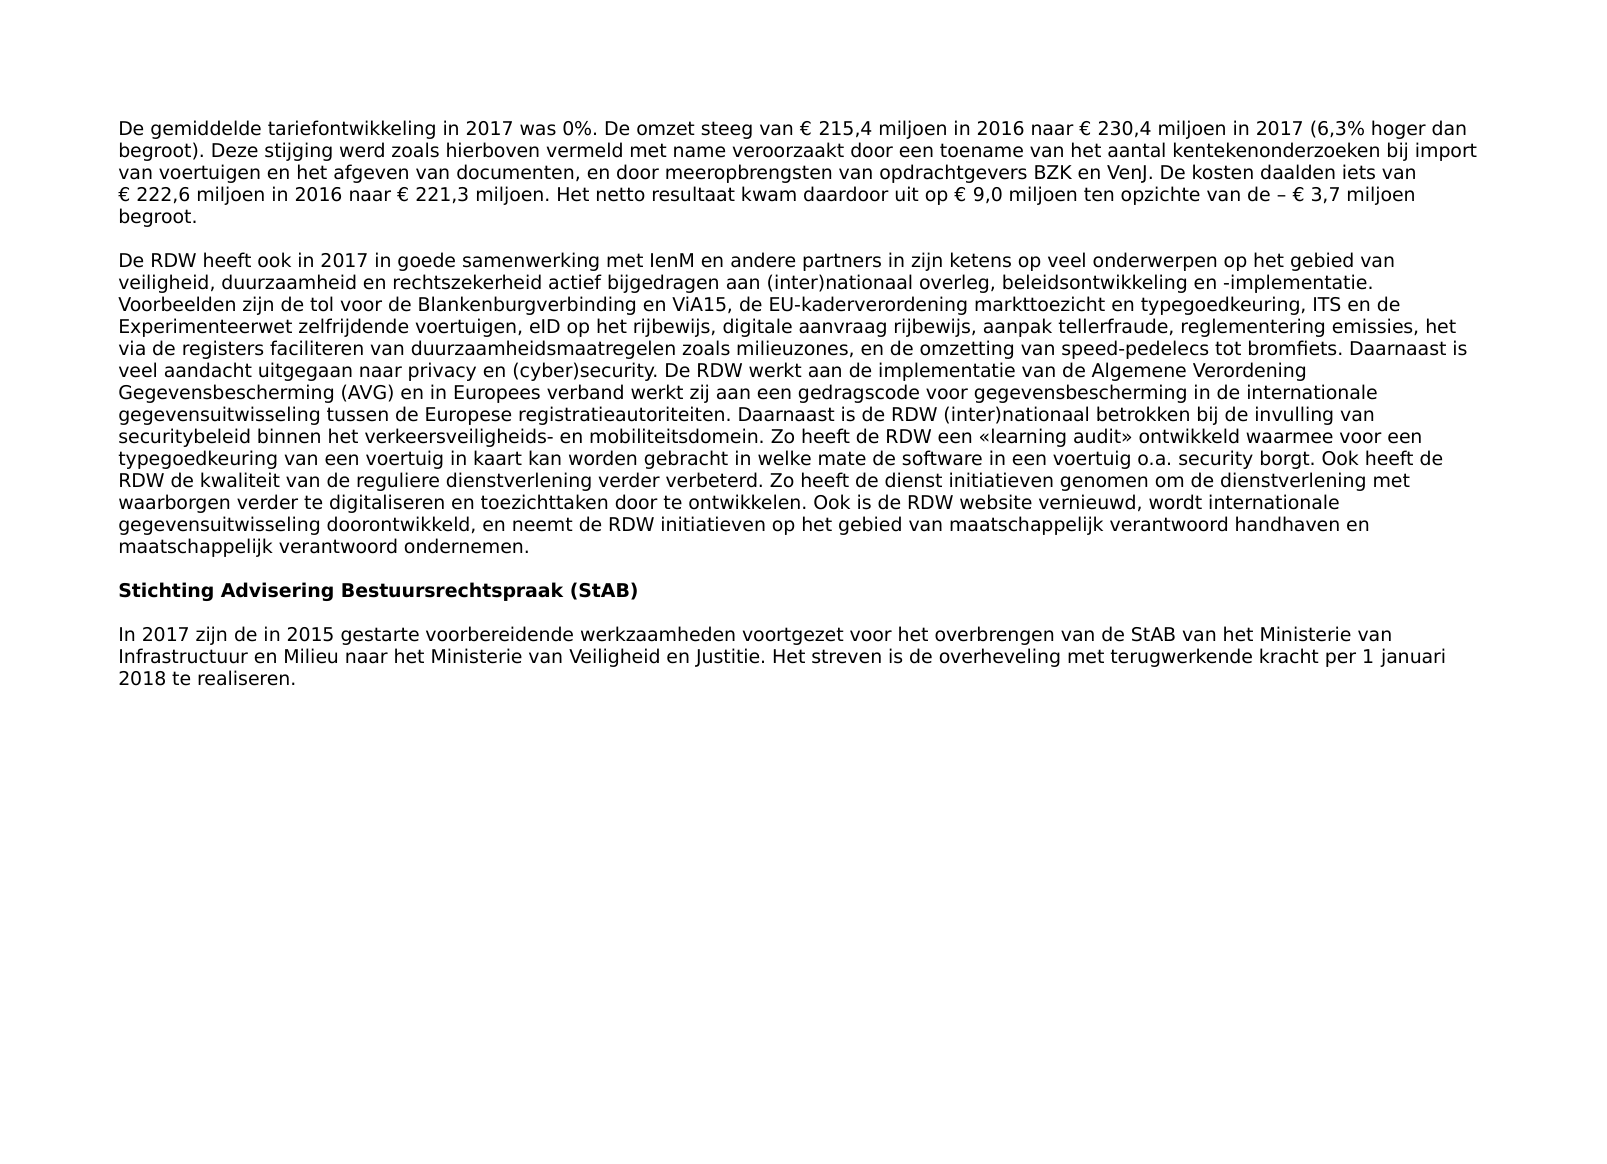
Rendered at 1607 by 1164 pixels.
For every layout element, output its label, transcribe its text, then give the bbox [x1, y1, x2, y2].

text De RDW heeft ook in 2017 in goede samenwerking met IenM en andere partners in zijn ketens op veel onderwerpen op het gebied van veiligheid, duurzaamheid en rechtszekerheid actief bijgedragen aan (inter)nationaal overleg, beleidsontwikkeling en -implementatie. Voorbeelden zijn de tol voor de Blankenburgverbinding en ViA15, de EU-kaderverordening markttoezicht en typegoedkeuring, ITS en de Experimenteerwet zelfrijdende voertuigen, eID op het rijbewijs, digitale aanvraag rijbewijs, aanpak tellerfraude, reglementering emissies, het via de registers faciliteren van duurzaamheidsmaatregelen zoals milieuzones, en de omzetting van speed-pedelecs tot bromfiets. Daarnaast is veel aandacht uitgegaan naar privacy en (cyber)security. De RDW werkt aan de implementatie van de Algemene Verordening Gegevensbescherming (AVG) en in Europees verband werkt zij aan een gedragscode voor gegevensbescherming in de internationale gegevensuitwisseling tussen de Europese registratieautoriteiten. Daarnaast is de RDW (inter)nationaal betrokken bij de invulling van securitybeleid binnen het verkeersveiligheids- en mobiliteitsdomein. Zo heeft de RDW een «learning audit» ontwikkeld waarmee voor een typegoedkeuring van een voertuig in kaart kan worden gebracht in welke mate de software in een voertuig o.a. security borgt. Ook heeft de RDW de kwaliteit van de reguliere dienstverlening verder verbeterd. Zo heeft de dienst initiatieven genomen om de dienstverlening met waarborgen verder te digitaliseren en toezichttaken door te ontwikkelen. Ook is de RDW website vernieuwd, wordt internationale gegevensuitwisseling doorontwikkeld, en neemt de RDW initiatieven op het gebied van maatschappelijk verantwoord handhaven en maatschappelijk verantwoord ondernemen. [118, 250, 1488, 558]
text In 2017 zijn de in 2015 gestarte voorbereidende werkzaamheden voortgezet voor het overbrengen van de StAB van het Ministerie van Infrastructuur en Milieu naar het Ministerie van Veiligheid en Justitie. Het streven is de overheveling met terugwerkende kracht per 1 januari 2018 te realiseren. [118, 624, 1488, 690]
subtitle Stichting Advisering Bestuursrechtspraak (StAB) [118, 580, 1488, 602]
text De gemiddelde tariefontwikkeling in 2017 was 0%. De omzet steeg van € 215,4 miljoen in 2016 naar € 230,4 miljoen in 2017 (6,3% hoger dan begroot). Deze stijging werd zoals hierboven vermeld met name veroorzaakt door een toename van het aantal kentekenonderzoeken bij import van voertuigen en het afgeven van documenten, en door meeropbrengsten van opdrachtgevers BZK en VenJ. De kosten daalden iets van € 222,6 miljoen in 2016 naar € 221,3 miljoen. Het netto resultaat kwam daardoor uit op € 9,0 miljoen ten opzichte van de – € 3,7 miljoen begroot. [118, 118, 1488, 228]
